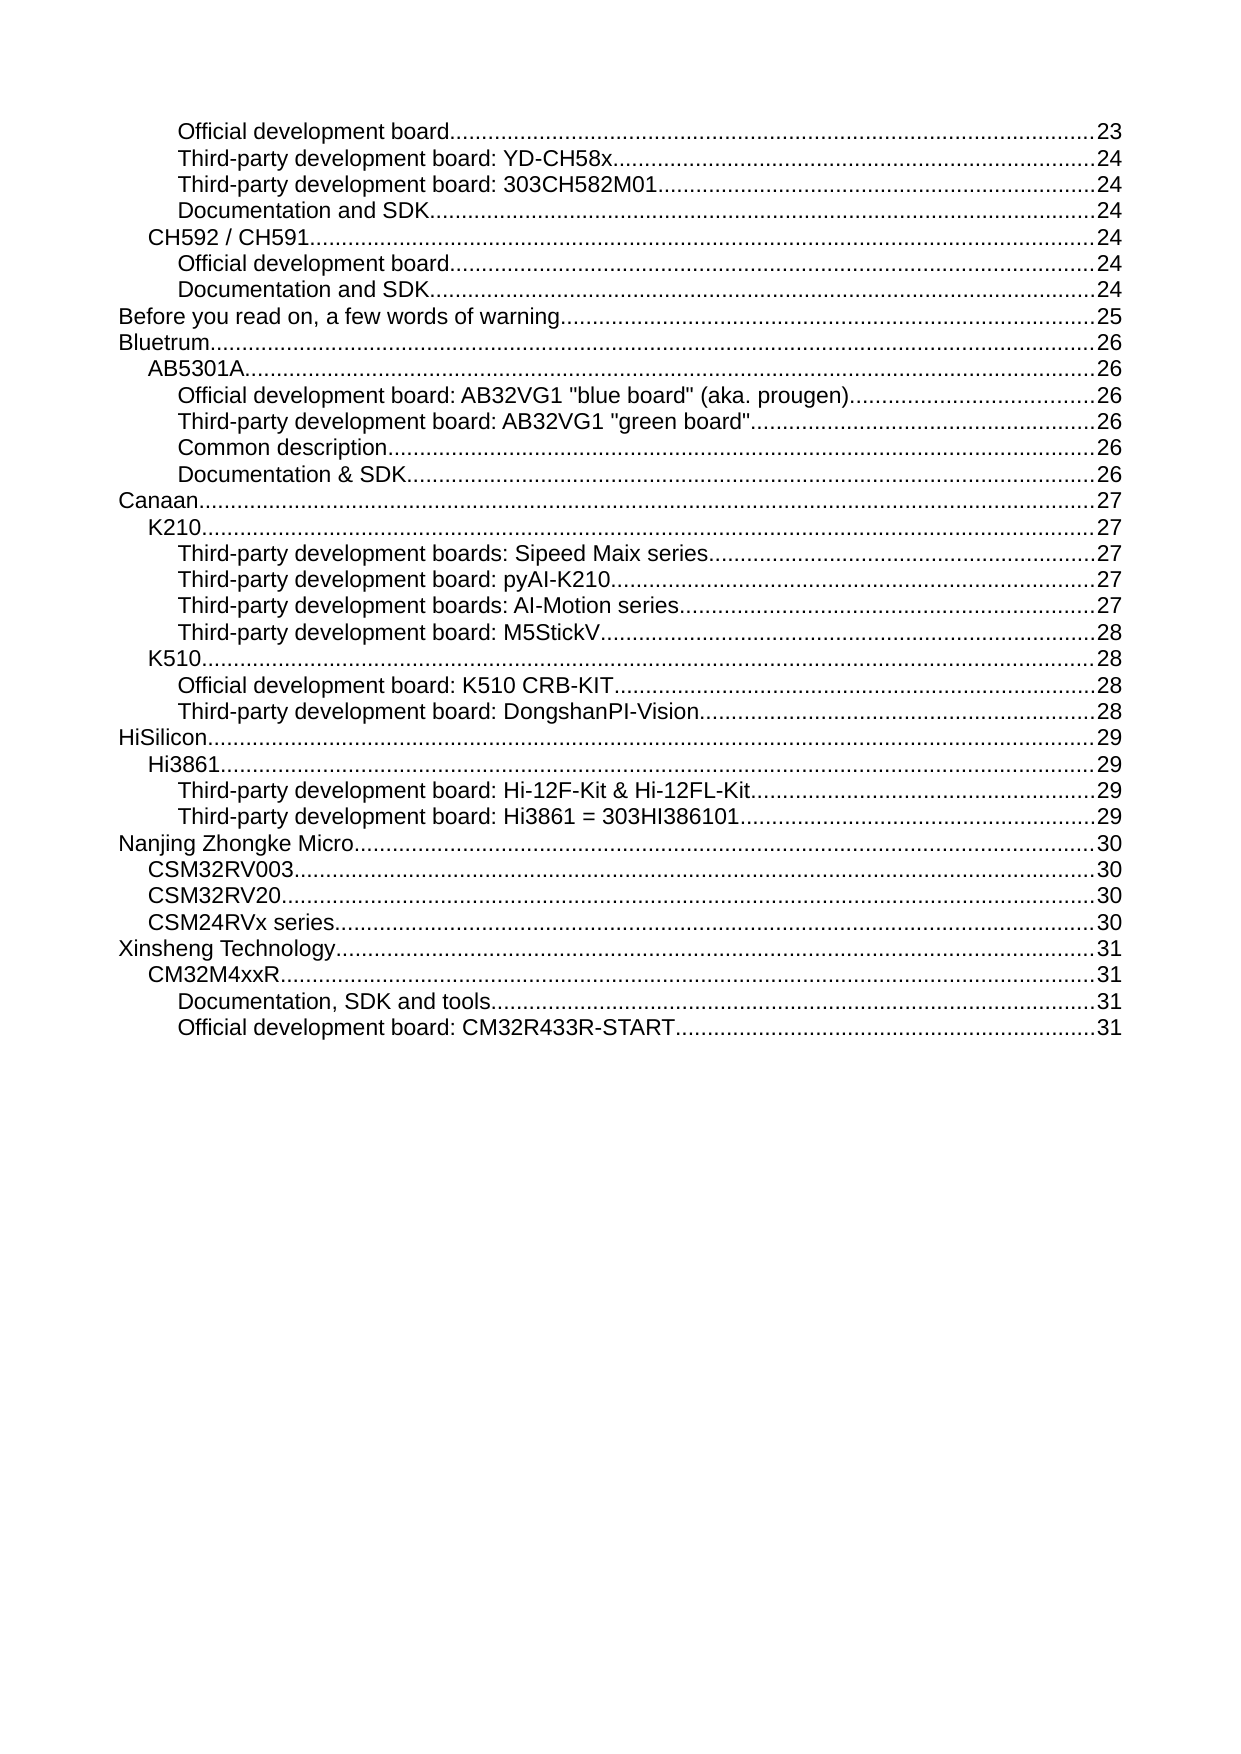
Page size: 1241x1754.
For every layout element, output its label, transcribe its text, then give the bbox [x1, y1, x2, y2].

text CSM24RVx series 30 [148, 909, 1122, 935]
text AB5301A 26 [148, 355, 1122, 382]
text Documentation, SDK and tools 31 [177, 988, 1122, 1014]
text Third-party development board: 303CH582M01 24 [177, 171, 1122, 197]
text Third-party development board: pyAI-K210 27 [177, 566, 1122, 592]
text Third-party development board: YD-CH58x 24 [177, 144, 1122, 171]
text Xinsheng Technology 31 [118, 935, 1122, 961]
text CH592 / CH591 24 [148, 223, 1122, 250]
text Third-party development board: Hi3861 = 303HI386101 29 [177, 803, 1122, 830]
text Official development board 23 [177, 118, 1122, 144]
text Nanjing Zhongke Micro 30 [118, 830, 1122, 856]
text Documentation & SDK 26 [177, 461, 1122, 487]
text Documentation and SDK 24 [177, 276, 1122, 303]
text Official development board: CM32R433R-START 31 [177, 1014, 1122, 1041]
text Third-party development boards: AI-Motion series 27 [177, 592, 1122, 619]
text Official development board: K510 CRB-KIT 28 [177, 672, 1122, 698]
text Third-party development board: Hi-12F-Kit & Hi-12FL-Kit 29 [177, 777, 1122, 803]
text Official development board: AB32VG1 "blue board" (aka. prougen) 26 [177, 382, 1122, 408]
text Official development board 24 [177, 250, 1122, 276]
text Third-party development board: DongshanPI-Vision 28 [177, 698, 1122, 724]
text Third-party development boards: Sipeed Maix series 27 [177, 540, 1122, 566]
text K510 28 [148, 645, 1122, 672]
text Before you read on, a few words of warning 25 [118, 303, 1122, 329]
text Common description 26 [177, 434, 1122, 461]
text CM32M4xxR 31 [148, 961, 1122, 988]
text K210 27 [148, 513, 1122, 540]
text CSM32RV003 30 [148, 856, 1122, 882]
text Canaan 27 [118, 487, 1122, 513]
text Third-party development board: M5StickV 28 [177, 619, 1122, 645]
text Third-party development board: AB32VG1 "green board" 26 [177, 408, 1122, 434]
text Hi3861 29 [148, 751, 1122, 777]
text HiSilicon 29 [118, 724, 1122, 751]
text Documentation and SDK 24 [177, 197, 1122, 223]
text CSM32RV20 30 [148, 882, 1122, 909]
text Bluetrum 26 [118, 329, 1122, 355]
